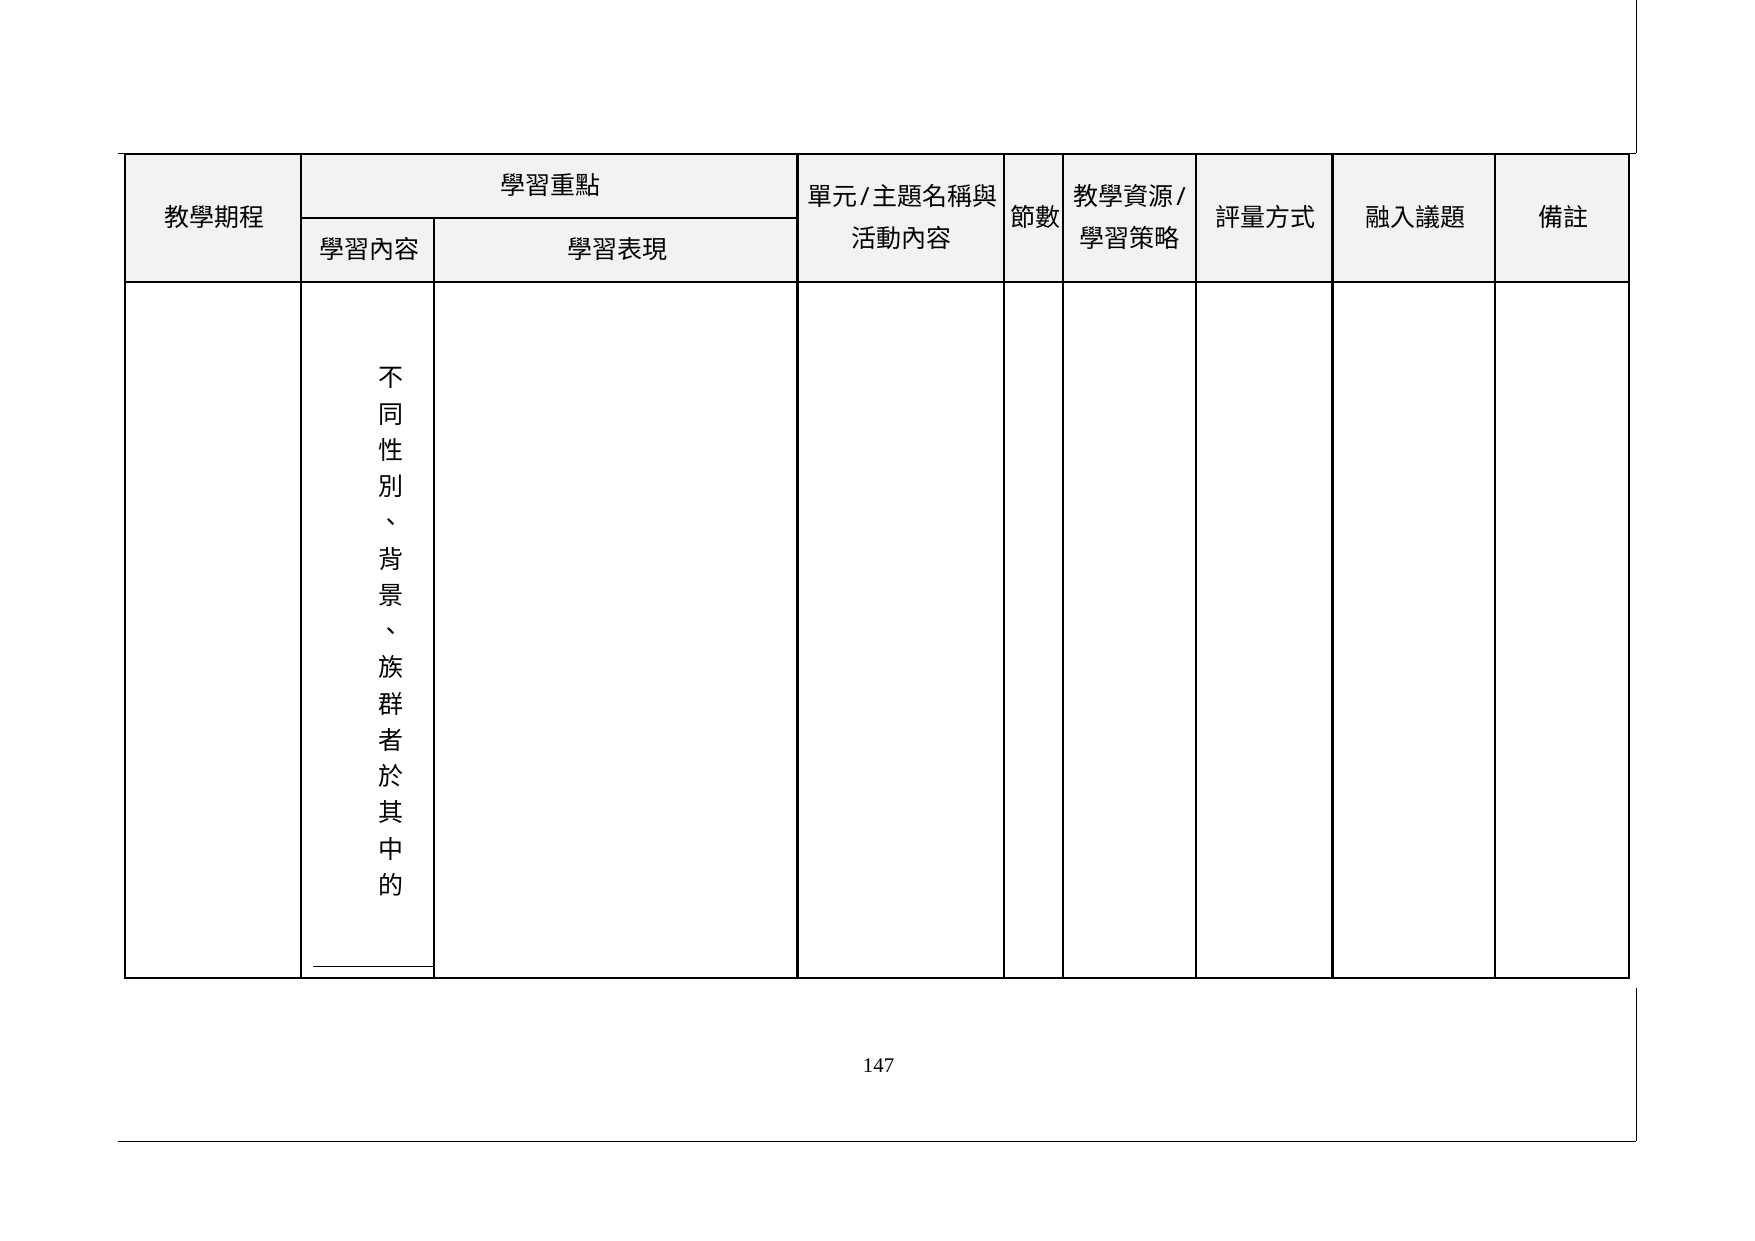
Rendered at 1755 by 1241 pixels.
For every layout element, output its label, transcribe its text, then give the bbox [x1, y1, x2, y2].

table_cell 學習表現 [435, 219, 796, 281]
table_header 融入議題 [1334, 155, 1494, 281]
table_cell [1197, 283, 1331, 977]
table_header 節數 [1005, 155, 1062, 281]
table_header 單元/主題名稱與活動內容 [799, 155, 1003, 281]
table_cell 學習內容 [302, 219, 433, 281]
table_cell [1005, 283, 1062, 977]
table_cell [1064, 283, 1195, 977]
table_header 備註 [1496, 155, 1628, 281]
table_cell [126, 283, 300, 977]
table_header 評量方式 [1197, 155, 1331, 281]
table_header 教學期程 [126, 155, 300, 281]
table_cell [1334, 283, 1494, 977]
table_cell [1496, 283, 1628, 977]
table_cell [799, 283, 1003, 977]
table_header 學習重點 [302, 155, 796, 217]
table_cell [435, 283, 796, 977]
table_cell 不同性別、背景、族群者於其中的 [302, 283, 433, 977]
table_header 教學資源/學習策略 [1064, 155, 1195, 281]
